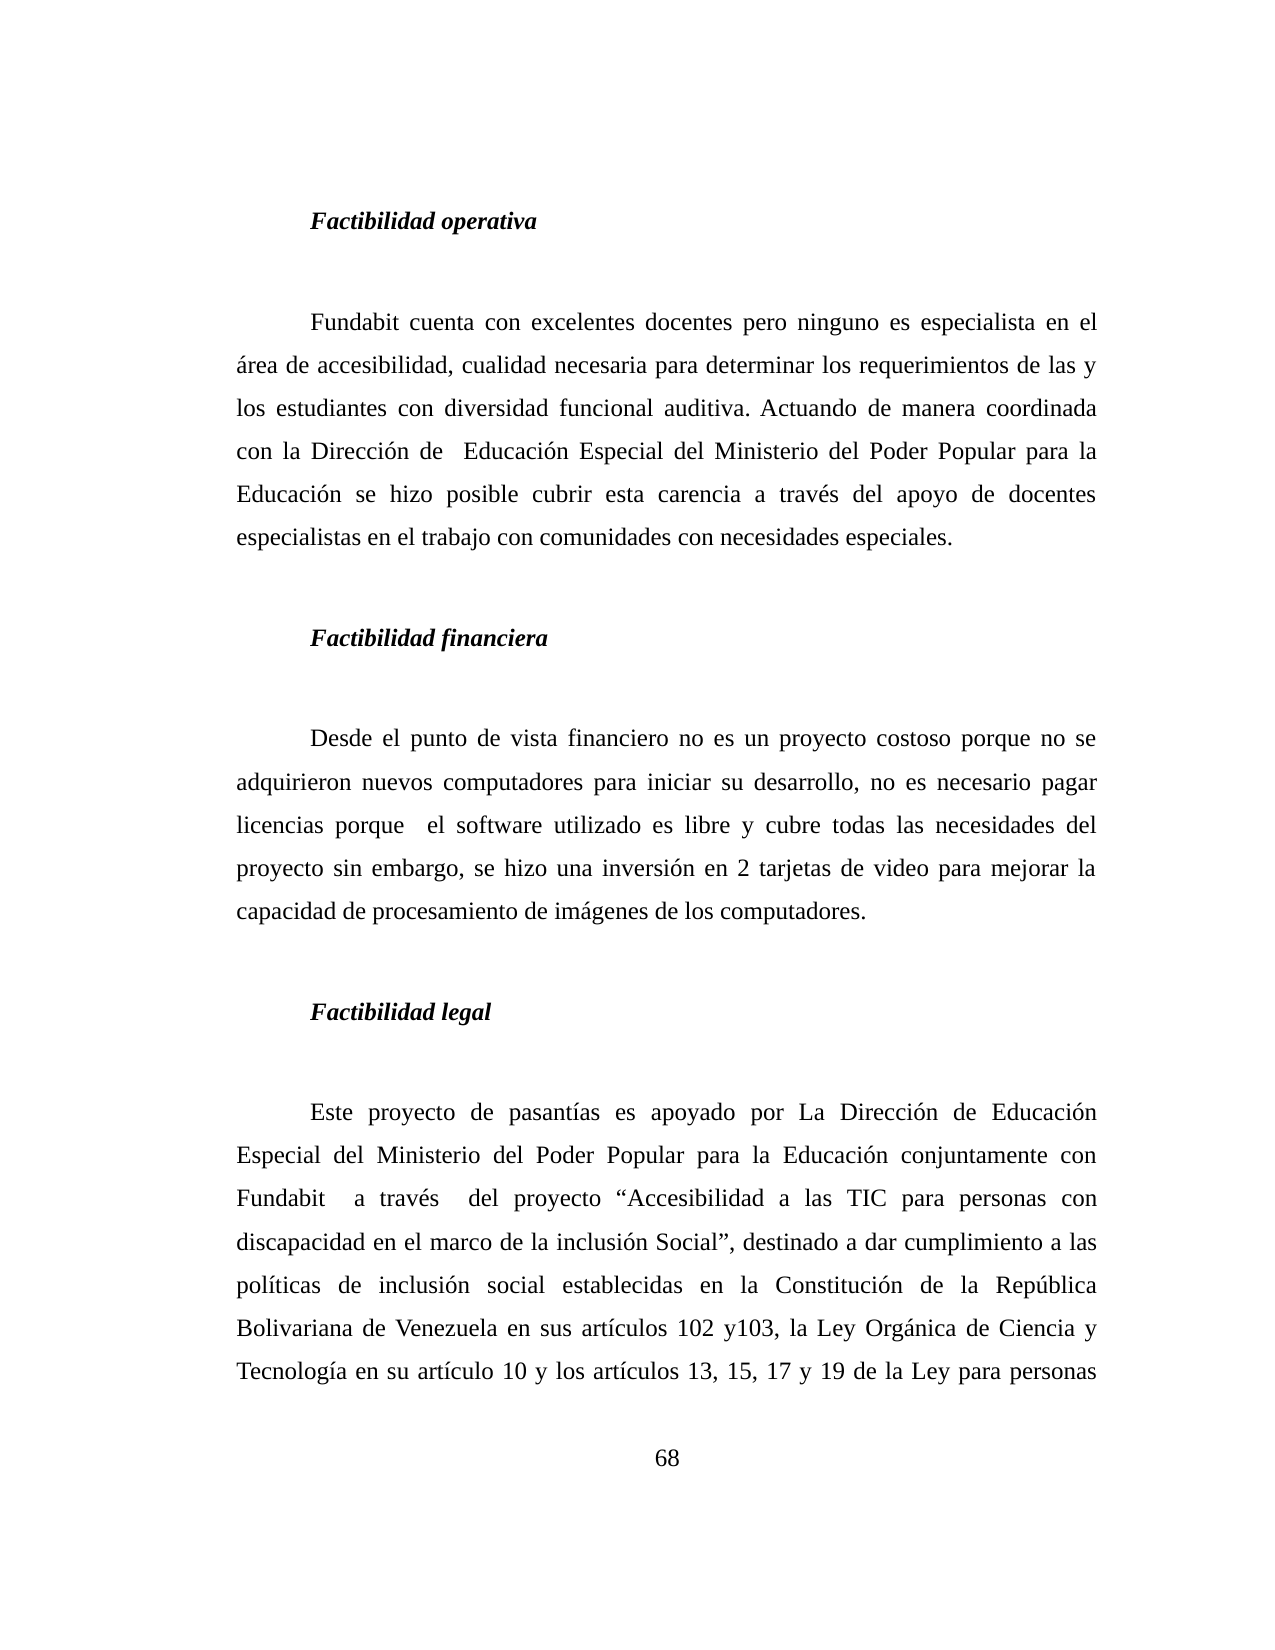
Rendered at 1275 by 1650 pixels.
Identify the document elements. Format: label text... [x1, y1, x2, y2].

text Factibilidad legal [236, 997, 1098, 1025]
text Factibilidad operativa [236, 206, 1098, 235]
text Desde el punto de vista financiero no es un proyecto costoso porque no se adquirieron nuevos computadores para iniciar su desarrollo, no es necesario pagar licencias porque el software utilizado es libre y cubre todas las necesidades del proyecto sin embargo, se hizo una inversión en 2 tarjetas de video para mejorar la capacidad de procesamiento de imágenes de los computadores. [236, 723, 1098, 925]
text Este proyecto de pasantías es apoyado por La Dirección de Educación Especial del Ministerio del Poder Popular para la Educación conjuntamente con Fundabit a través del proyecto “Accesibilidad a las TIC para personas con discapacidad en el marco de la inclusión Social”, destinado a dar cumplimiento a las políticas de inclusión social establecidas en la Constitución de la República Bolivariana de Venezuela en sus artículos 102 y103, la Ley Orgánica de Ciencia y Tecnología en su artículo 10 y los artículos 13, 15, 17 y 19 de la Ley para personas [236, 1097, 1098, 1385]
text Fundabit cuenta con excelentes docentes pero ninguno es especialista en el área de accesibilidad, cualidad necesaria para determinar los requerimientos de las y los estudiantes con diversidad funcional auditiva. Actuando de manera coordinada con la Dirección de Educación Especial del Ministerio del Poder Popular para la Educación se hizo posible cubrir esta carencia a través del apoyo de docentes especialistas en el trabajo con comunidades con necesidades especiales. [236, 307, 1098, 551]
text Factibilidad financiera [236, 623, 1098, 652]
